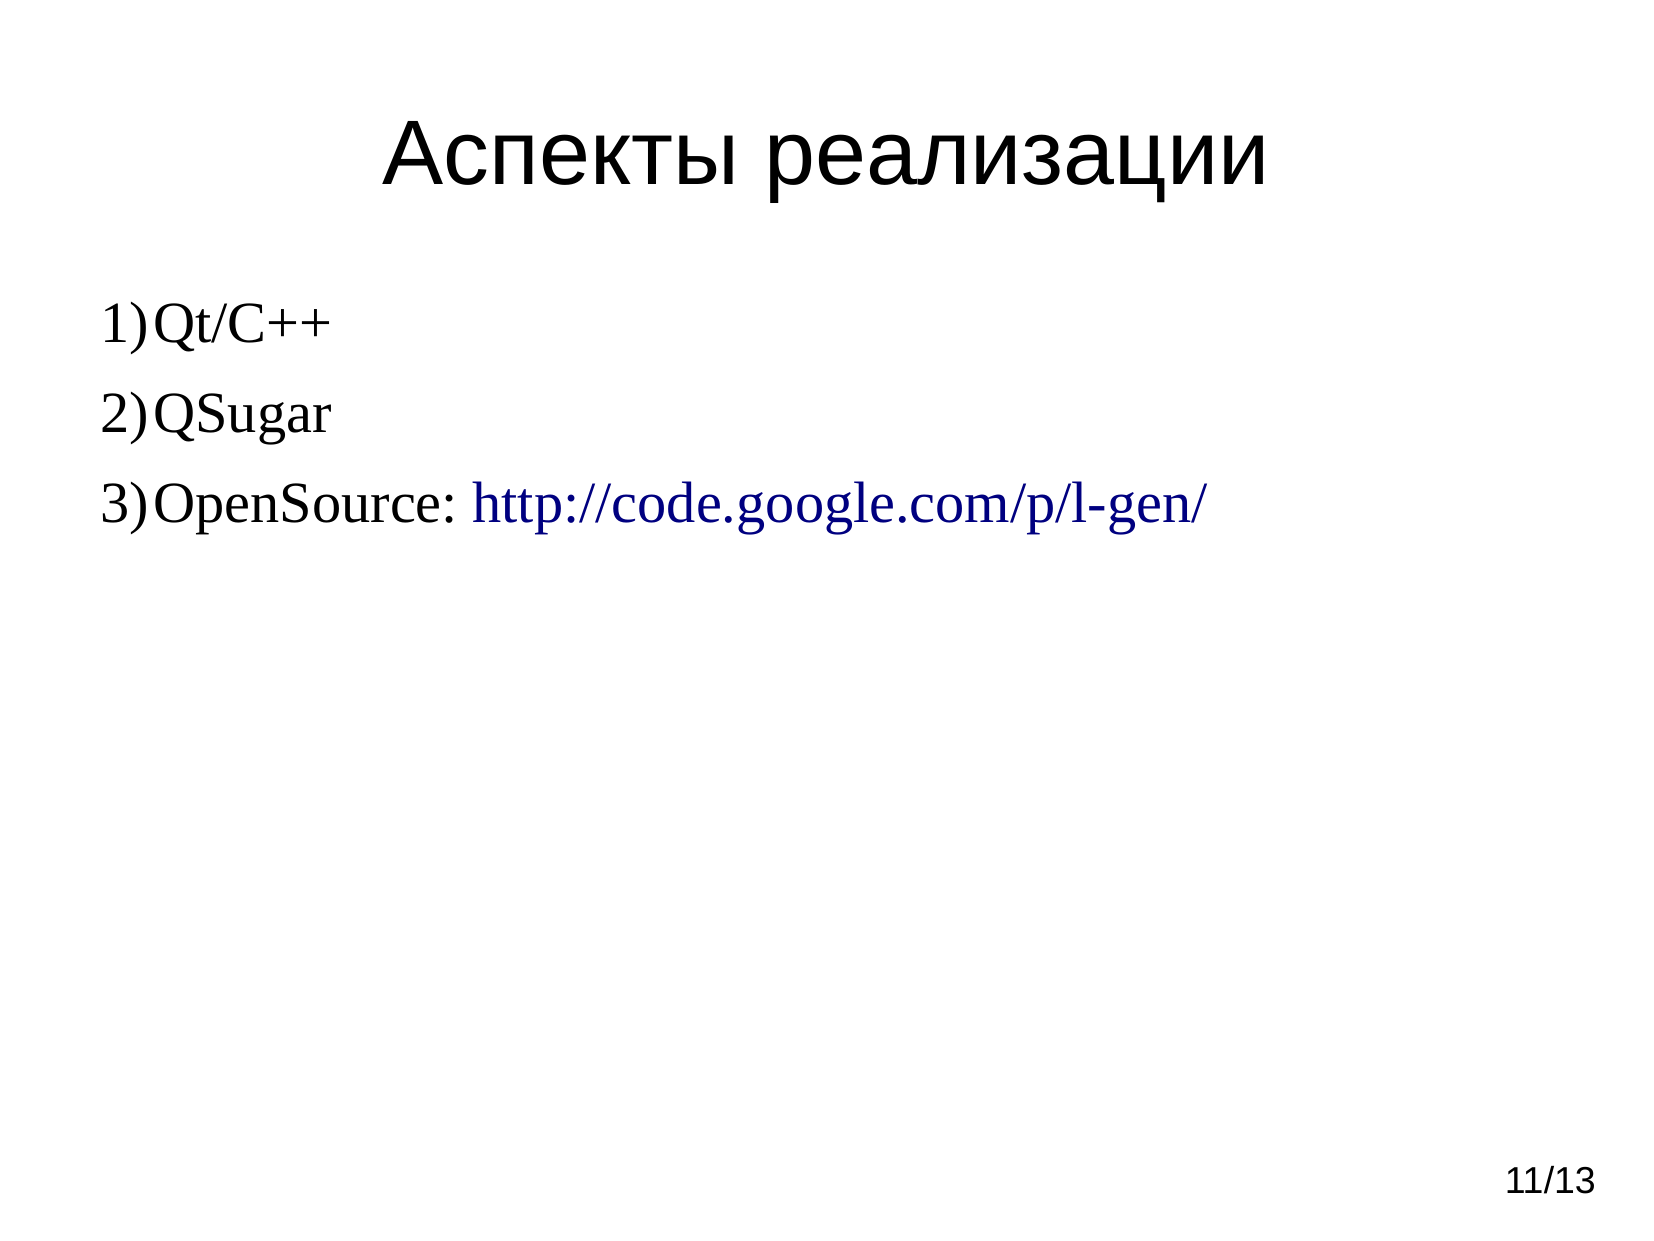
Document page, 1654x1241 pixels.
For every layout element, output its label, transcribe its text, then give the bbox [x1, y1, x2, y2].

title Аспекты реализации [82, 49, 1571, 257]
list Qt/C++ QSugar OpenSource: http://code.google.com/p/l-gen/ [82, 290, 1571, 1109]
text_box <номер>/13 [1476, 1151, 1625, 1241]
